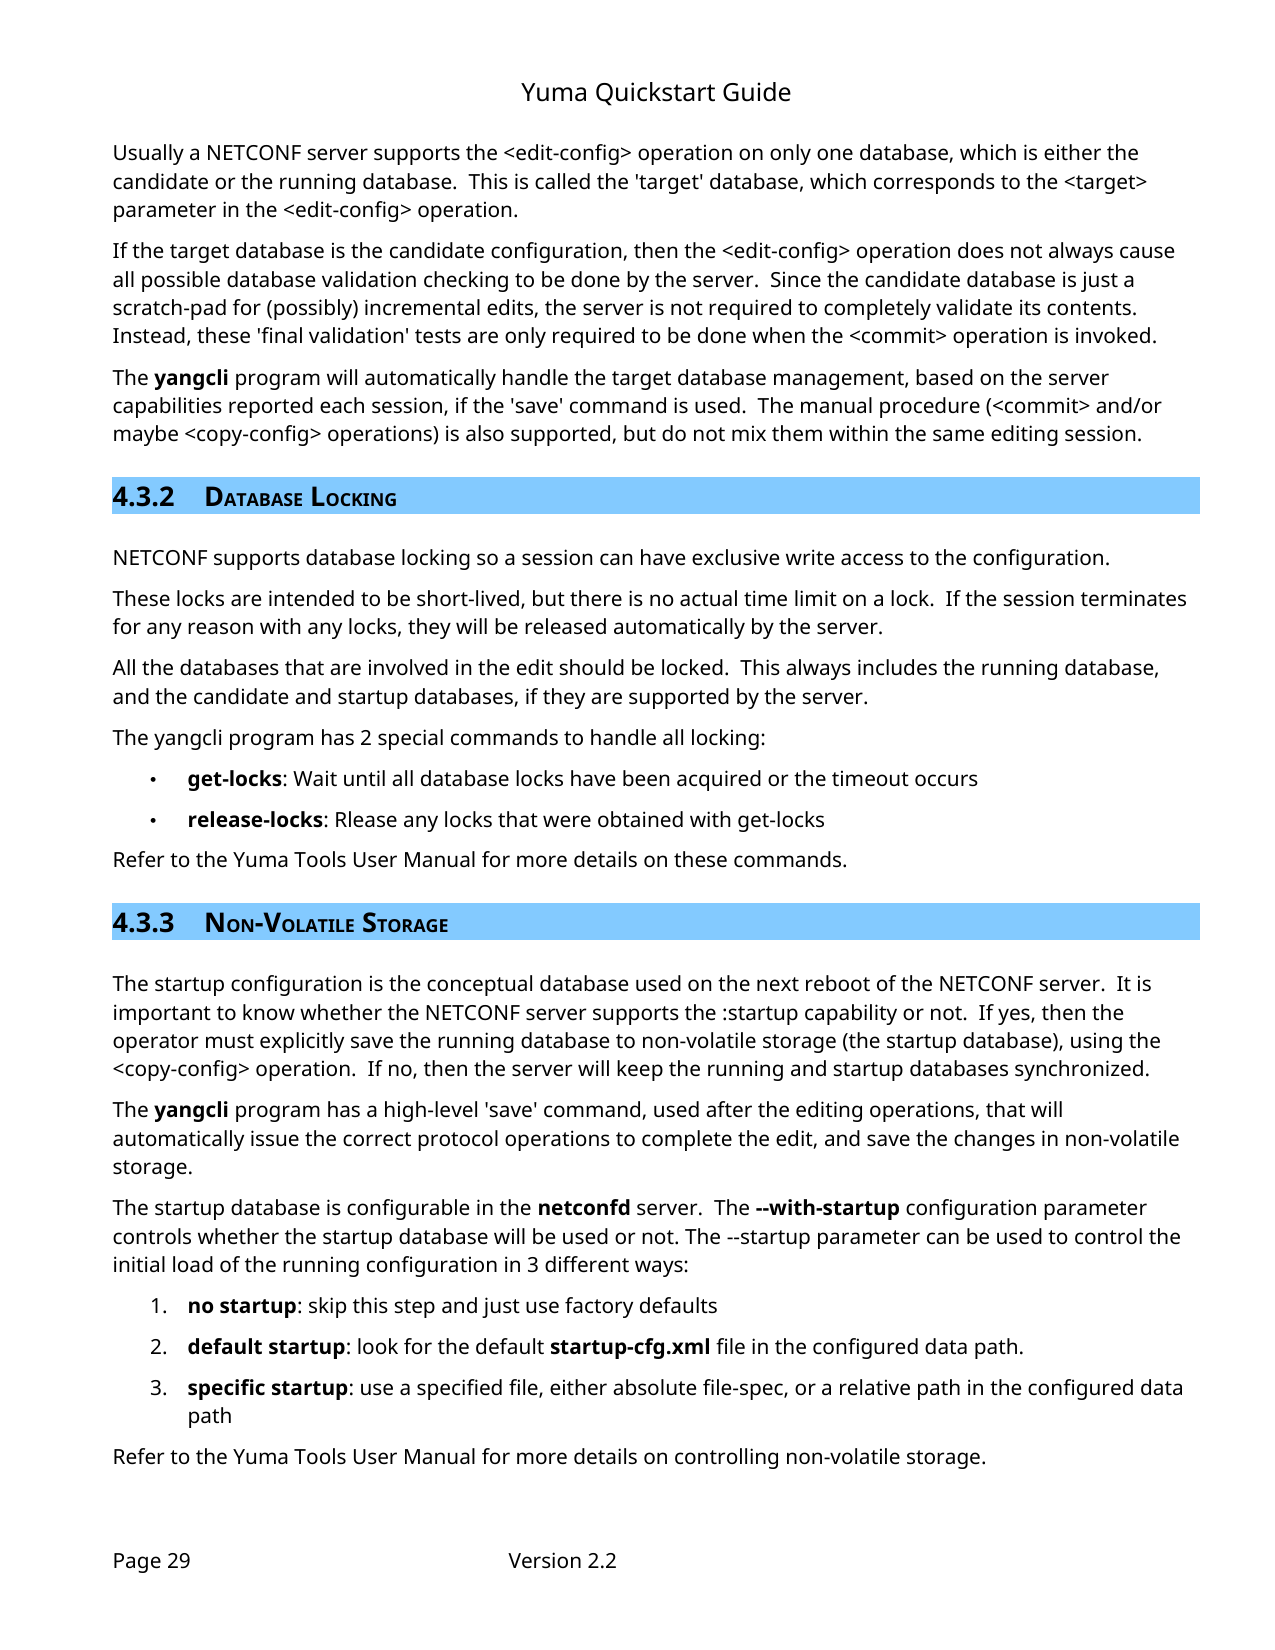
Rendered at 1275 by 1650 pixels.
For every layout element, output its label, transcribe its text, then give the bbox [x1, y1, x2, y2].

text Refer to the Yuma Tools User Manual for more details on these commands. [112, 846, 1200, 874]
list specific startup: use a specified file, either absolute file-spec, or a relative path in the configured data path [150, 1373, 1200, 1430]
list release-locks: Rlease any locks that were obtained with get-locks [150, 805, 1200, 833]
subtitle Non-Volatile Storage [112, 903, 1200, 940]
list default startup: look for the default startup-cfg.xml file in the configured data path. [150, 1332, 1200, 1361]
text If the target database is the candidate configuration, then the <edit-config> operation does not always cause all possible database validation checking to be done by the server. Since the candidate database is just a scratch-pad for (possibly) incremental edits, the server is not required to completely validate its contents. Instead, these 'final validation' tests are only required to be done when the <commit> operation is invoked. [112, 236, 1200, 350]
list get-locks: Wait until all database locks have been acquired or the timeout occurs [150, 764, 1200, 792]
text The startup database is configurable in the netconfd server. The --with-startup configuration parameter controls whether the startup database will be used or not. The --startup parameter can be used to control the initial load of the running configuration in 3 different ways: [112, 1193, 1200, 1279]
subtitle Database Locking [112, 477, 1200, 514]
text Refer to the Yuma Tools User Manual for more details on controlling non-volatile storage. [112, 1442, 1200, 1471]
list no startup: skip this step and just use factory defaults [150, 1291, 1200, 1319]
text Usually a NETCONF server supports the <edit-config> operation on only one database, which is either the candidate or the running database. This is called the 'target' database, which corresponds to the <target> parameter in the <edit-config> operation. [112, 138, 1200, 224]
text NETCONF supports database locking so a session can have exclusive write access to the configuration. [112, 543, 1200, 572]
text All the databases that are involved in the edit should be locked. This always includes the running database, and the candidate and startup databases, if they are supported by the server. [112, 653, 1200, 710]
text The yangcli program will automatically handle the target database management, based on the server capabilities reported each session, if the 'save' command is used. The manual procedure (<commit> and/or maybe <copy-config> operations) is also supported, but do not mix them within the same editing session. [112, 363, 1200, 448]
text The startup configuration is the conceptual database used on the next reboot of the NETCONF server. It is important to know whether the NETCONF server supports the :startup capability or not. If yes, then the operator must explicitly save the running database to non-volatile storage (the startup database), using the <copy-config> operation. If no, then the server will keep the running and startup databases synchronized. [112, 969, 1200, 1083]
text These locks are intended to be short-lived, but there is no actual time limit on a lock. If the session terminates for any reason with any locks, they will be released automatically by the server. [112, 584, 1200, 641]
text The yangcli program has 2 special commands to handle all locking: [112, 723, 1200, 751]
text The yangcli program has a high-level 'save' command, used after the editing operations, that will automatically issue the correct protocol operations to complete the edit, and save the changes in non-volatile storage. [112, 1096, 1200, 1181]
